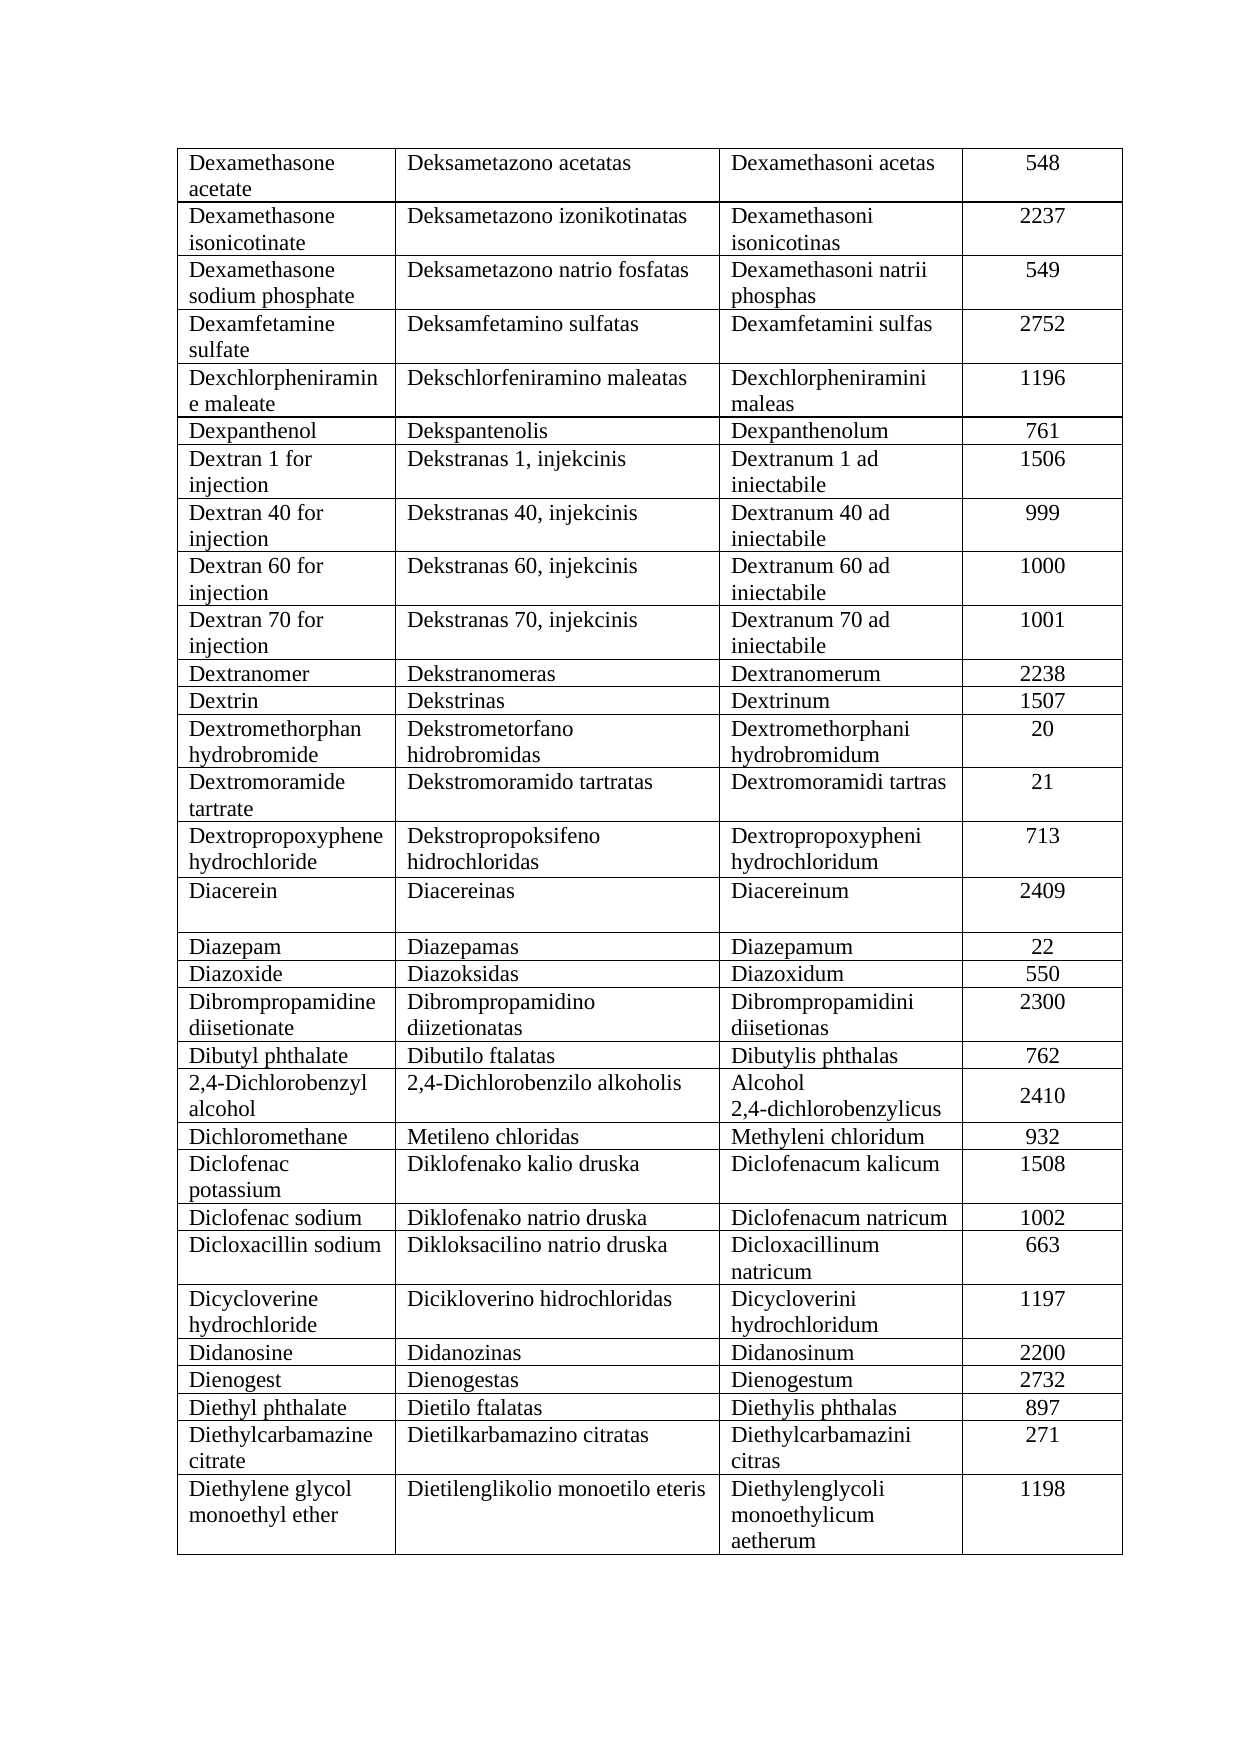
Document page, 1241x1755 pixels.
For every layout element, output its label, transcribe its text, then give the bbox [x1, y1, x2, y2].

table_cell Dibrompropamidine diisetionate [178, 988, 395, 1041]
table_cell Dekstranas 60, injekcinis [396, 552, 719, 605]
table_cell Dexamethasoni isonicotinas [720, 203, 962, 255]
table_cell Dekschlorfeniramino maleatas [396, 364, 719, 416]
table_cell Dexpanthenol [178, 418, 395, 444]
table_cell Dekstropropoksifeno hidrochloridas [396, 822, 719, 877]
table_cell Dexamethasoni acetas [720, 149, 962, 201]
table_cell Dibutyl phthalate [178, 1042, 395, 1068]
table_cell Dienogestum [720, 1366, 962, 1393]
table_cell Dexamethasoni natrii phosphas [720, 256, 962, 309]
table_cell 2752 [963, 310, 1122, 363]
table_cell Dicloxacillin sodium [178, 1231, 395, 1284]
table_cell Dexamethasone sodium phosphate [178, 256, 395, 309]
table_cell Alcohol 2,4-dichlorobenzylicus [720, 1069, 962, 1122]
table_cell Dexchlorpheniramini maleas [720, 364, 962, 416]
table_cell Dekstrinas [396, 687, 719, 713]
table_cell 897 [963, 1394, 1122, 1420]
table_cell 22 [963, 933, 1122, 959]
table_cell Dienogest [178, 1366, 395, 1393]
table_cell Dextran 40 for injection [178, 499, 395, 551]
table_cell Dextranomerum [720, 660, 962, 686]
table_cell Dietilo ftalatas [396, 1394, 719, 1420]
table_cell Dekstranas 1, injekcinis [396, 445, 719, 497]
table_cell Diethylis phthalas [720, 1394, 962, 1420]
table_cell Dextran 70 for injection [178, 606, 395, 659]
table_cell Diazepam [178, 933, 395, 959]
table_cell 2237 [963, 203, 1122, 255]
table_cell Deksametazono izonikotinatas [396, 203, 719, 255]
table_cell 2732 [963, 1366, 1122, 1393]
table_cell Dekstranas 40, injekcinis [396, 499, 719, 551]
table_cell Didanosine [178, 1339, 395, 1365]
table_cell 1196 [963, 364, 1122, 416]
table_cell Diethylcarbamazine citrate [178, 1421, 395, 1474]
table_cell 932 [963, 1123, 1122, 1149]
table_cell Dextromethorphani hydrobromidum [720, 715, 962, 767]
table_cell Dexamfetamine sulfate [178, 310, 395, 363]
table_cell 999 [963, 499, 1122, 551]
table_cell 1002 [963, 1204, 1122, 1230]
table_cell Dekspantenolis [396, 418, 719, 444]
table_cell 2409 [963, 878, 1122, 932]
table_cell Dextranum 60 ad iniectabile [720, 552, 962, 605]
table_cell Dikloksacilino natrio druska [396, 1231, 719, 1284]
table_cell 761 [963, 418, 1122, 444]
table_cell 271 [963, 1421, 1122, 1474]
table_cell Diacereinum [720, 878, 962, 932]
table_cell Dextran 60 for injection [178, 552, 395, 605]
table_cell Dekstranas 70, injekcinis [396, 606, 719, 659]
table_cell Dicycloverine hydrochloride [178, 1285, 395, 1338]
table_cell Deksametazono natrio fosfatas [396, 256, 719, 309]
table_cell 713 [963, 822, 1122, 877]
table_cell 1198 [963, 1475, 1122, 1554]
table_cell Dexamfetamini sulfas [720, 310, 962, 363]
table_cell Dibrompropamidino diizetionatas [396, 988, 719, 1041]
table_cell Methyleni chloridum [720, 1123, 962, 1149]
table_cell Diclofenacum natricum [720, 1204, 962, 1230]
table_cell 663 [963, 1231, 1122, 1284]
table_cell Diethylcarbamazini citras [720, 1421, 962, 1474]
table_cell Dexamethasone isonicotinate [178, 203, 395, 255]
table_cell Dicikloverino hidrochloridas [396, 1285, 719, 1338]
table_cell 762 [963, 1042, 1122, 1068]
table_cell Dextrinum [720, 687, 962, 713]
table_cell Dextropropoxypheni hydrochloridum [720, 822, 962, 877]
table_cell Dienogestas [396, 1366, 719, 1393]
table_cell Deksamfetamino sulfatas [396, 310, 719, 363]
table_cell Dextromoramidi tartras [720, 768, 962, 821]
table_cell Dietilkarbamazino citratas [396, 1421, 719, 1474]
table_cell Dibutilo ftalatas [396, 1042, 719, 1068]
table_cell 2300 [963, 988, 1122, 1041]
table_cell Diacereinas [396, 878, 719, 932]
table_cell 2,4-Dichlorobenzilo alkoholis [396, 1069, 719, 1122]
table_cell 1001 [963, 606, 1122, 659]
table_cell Dicloxacillinum natricum [720, 1231, 962, 1284]
table_cell Dextran 1 for injection [178, 445, 395, 497]
table_cell Diacerein [178, 878, 395, 932]
table_cell Didanozinas [396, 1339, 719, 1365]
table_cell Diazepamum [720, 933, 962, 959]
table_cell 1507 [963, 687, 1122, 713]
table_cell Dextranum 1 ad iniectabile [720, 445, 962, 497]
table_cell Diclofenac potassium [178, 1150, 395, 1203]
table_cell Diazepamas [396, 933, 719, 959]
table_cell 2410 [963, 1069, 1122, 1122]
table_cell Dibutylis phthalas [720, 1042, 962, 1068]
table_cell Dexamethasone acetate [178, 149, 395, 201]
table_cell Dextrin [178, 687, 395, 713]
table_cell 550 [963, 961, 1122, 987]
table_cell Dekstranomeras [396, 660, 719, 686]
table_cell Diazoksidas [396, 961, 719, 987]
table_cell 1197 [963, 1285, 1122, 1338]
table_cell Dextromethorphan hydrobromide [178, 715, 395, 767]
table_cell Diethylene glycol monoethyl ether [178, 1475, 395, 1554]
table_cell 1508 [963, 1150, 1122, 1203]
table_cell 548 [963, 149, 1122, 201]
table_cell Dextranum 40 ad iniectabile [720, 499, 962, 551]
table_cell Dietilenglikolio monoetilo eteris [396, 1475, 719, 1554]
table_cell 1000 [963, 552, 1122, 605]
table_cell Dextromoramide tartrate [178, 768, 395, 821]
table_cell Diazoxidum [720, 961, 962, 987]
table_cell Diethyl phthalate [178, 1394, 395, 1420]
table_cell 2238 [963, 660, 1122, 686]
table_cell Metileno chloridas [396, 1123, 719, 1149]
table_cell Diklofenako natrio druska [396, 1204, 719, 1230]
table_cell Diklofenako kalio druska [396, 1150, 719, 1203]
table_cell Dextropropoxyphene hydrochloride [178, 822, 395, 877]
table_cell 20 [963, 715, 1122, 767]
table_cell Didanosinum [720, 1339, 962, 1365]
table_cell 1506 [963, 445, 1122, 497]
table_cell Dexpanthenolum [720, 418, 962, 444]
table_cell 2,4-Dichlorobenzyl alcohol [178, 1069, 395, 1122]
table_cell Dextranum 70 ad iniectabile [720, 606, 962, 659]
table_cell Dicycloverini hydrochloridum [720, 1285, 962, 1338]
table_cell 21 [963, 768, 1122, 821]
table_cell Dichloromethane [178, 1123, 395, 1149]
table_cell Diclofenac sodium [178, 1204, 395, 1230]
table_cell Dekstrometorfano hidrobromidas [396, 715, 719, 767]
table_cell Dexchlorpheniramine maleate [178, 364, 395, 416]
table_cell Dextranomer [178, 660, 395, 686]
table_cell Diazoxide [178, 961, 395, 987]
table_cell 549 [963, 256, 1122, 309]
table_cell Dibrompropamidini diisetionas [720, 988, 962, 1041]
table_cell Dekstromoramido tartratas [396, 768, 719, 821]
table_cell Deksametazono acetatas [396, 149, 719, 201]
table_cell Diclofenacum kalicum [720, 1150, 962, 1203]
table_cell Diethylenglycoli monoethylicum aetherum [720, 1475, 962, 1554]
table_cell 2200 [963, 1339, 1122, 1365]
